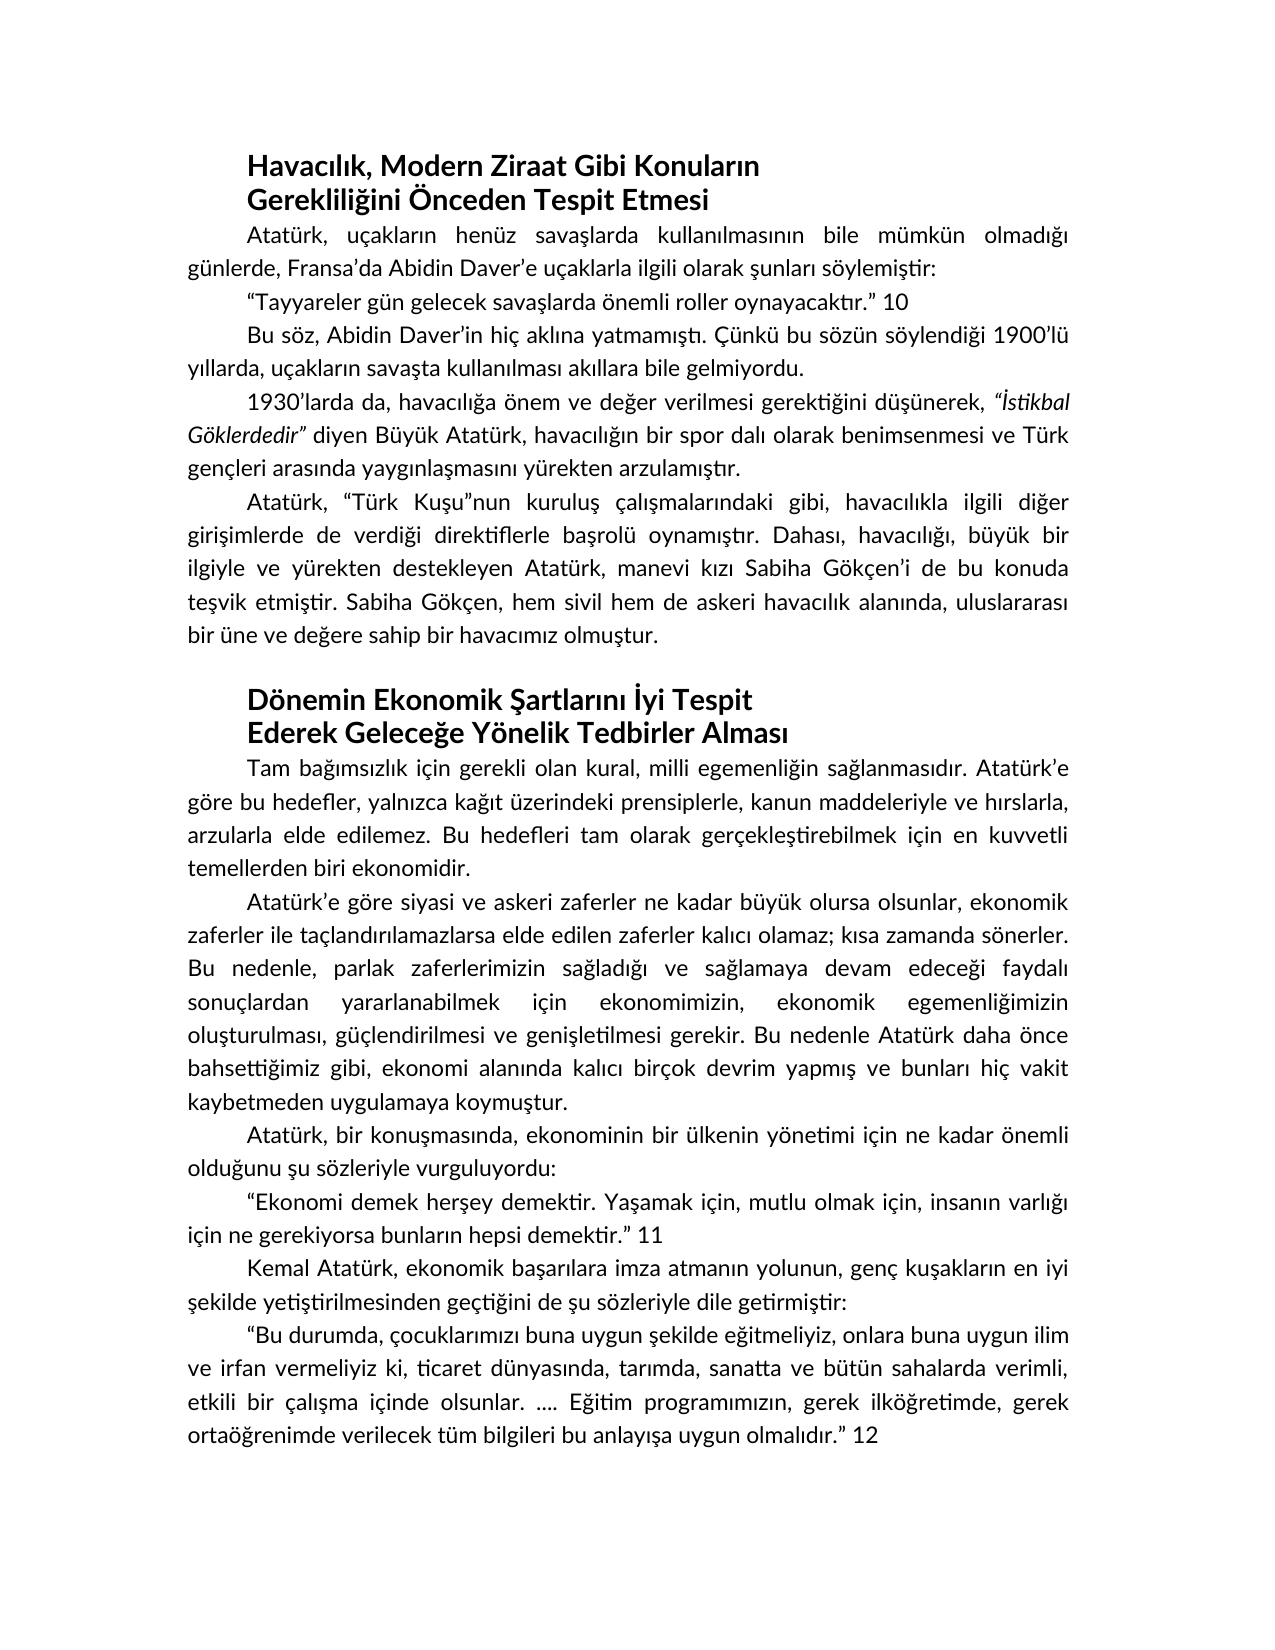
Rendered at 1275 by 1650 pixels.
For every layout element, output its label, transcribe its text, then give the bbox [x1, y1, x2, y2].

text Atatürk, bir konuşmasında, ekonominin bir ülkenin yönetimi için ne kadar önemli olduğunu şu sözleriyle vurguluyordu: [187, 1117, 1070, 1183]
text Dönemin Ekonomik Şartlarını İyi Tespit [187, 683, 1070, 717]
text Atatürk’e göre siyasi ve askeri zaferler ne kadar büyük olursa olsunlar, ekonomik zaferler ile taçlandırılamazlarsa elde edilen zaferler kalıcı olamaz; kısa zamanda sönerler. Bu nedenle, parlak zaferlerimizin sağladığı ve sağlamaya devam edeceği faydalı sonuçlardan yararlanabilmek için ekonomimizin, ekonomik egemenliğimizin oluşturulması, güçlendirilmesi ve genişletilmesi gerekir. Bu nedenle Atatürk daha önce bahsettiğimiz gibi, ekonomi alanında kalıcı birçok devrim yapmış ve bunları hiç vakit kaybetmeden uygulamaya koymuştur. [187, 883, 1070, 1117]
text Kemal Atatürk, ekonomik başarılara imza atmanın yolunun, genç kuşakların en iyi şekilde yetiştirilmesinden geçtiğini de şu sözleriyle dile getirmiştir: [187, 1250, 1070, 1317]
text Atatürk, uçakların henüz savaşlarda kullanılmasının bile mümkün olmadığı günlerde, Fransa’da Abidin Daver’e uçaklarla ilgili olarak şunları söylemiştir: [187, 217, 1070, 283]
text Ederek Geleceğe Yönelik Tedbirler Alması [187, 717, 1070, 750]
text Gerekliliğini Önceden Tespit Etmesi [187, 183, 1070, 217]
text Tam bağımsızlık için gerekli olan kural, milli egemenliğin sağlanmasıdır. Atatürk’e göre bu hedefler, yalnızca kağıt üzerindeki prensiplerle, kanun maddeleriyle ve hırslarla, arzularla elde edilemez. Bu hedefleri tam olarak gerçekleştirebilmek için en kuvvetli temellerden biri ekonomidir. [187, 750, 1070, 883]
text Atatürk, “Türk Kuşu”nun kuruluş çalışmalarındaki gibi, havacılıkla ilgili diğer girişimlerde de verdiği direktiflerle başrolü oynamıştır. Dahası, havacılığı, büyük bir ilgiyle ve yürekten destekleyen Atatürk, manevi kızı Sabiha Gökçen’i de bu konuda teşvik etmiştir. Sabiha Gökçen, hem sivil hem de askeri havacılık alanında, uluslararası bir üne ve değere sahip bir havacımız olmuştur. [187, 483, 1070, 650]
text Havacılık, Modern Ziraat Gibi Konuların [187, 150, 1070, 183]
text Bu söz, Abidin Daver’in hiç aklına yatmamıştı. Çünkü bu sözün söylendiği 1900’lü yıllarda, uçakların savaşta kullanılması akıllara bile gelmiyordu. [187, 317, 1070, 383]
text “Tayyareler gün gelecek savaşlarda önemli roller oynayacaktır.” 10 [187, 283, 1070, 317]
text “Bu durumda, çocuklarımızı buna uygun şekilde eğitmeliyiz, onlara buna uygun ilim ve irfan vermeliyiz ki, ticaret dünyasında, tarımda, sanatta ve bütün sahalarda verimli, etkili bir çalışma içinde olsunlar. .... Eğitim programımızın, gerek ilköğretimde, gerek ortaöğrenimde verilecek tüm bilgileri bu anlayışa uygun olmalıdır.” 12 [187, 1317, 1070, 1450]
text 1930’larda da, havacılığa önem ve değer verilmesi gerektiğini düşünerek, “İstikbal Göklerdedir” diyen Büyük Atatürk, havacılığın bir spor dalı olarak benimsenmesi ve Türk gençleri arasında yaygınlaşmasını yürekten arzulamıştır. [187, 383, 1070, 483]
text “Ekonomi demek herşey demektir. Yaşamak için, mutlu olmak için, insanın varlığı için ne gerekiyorsa bunların hepsi demektir.” 11 [187, 1183, 1070, 1250]
